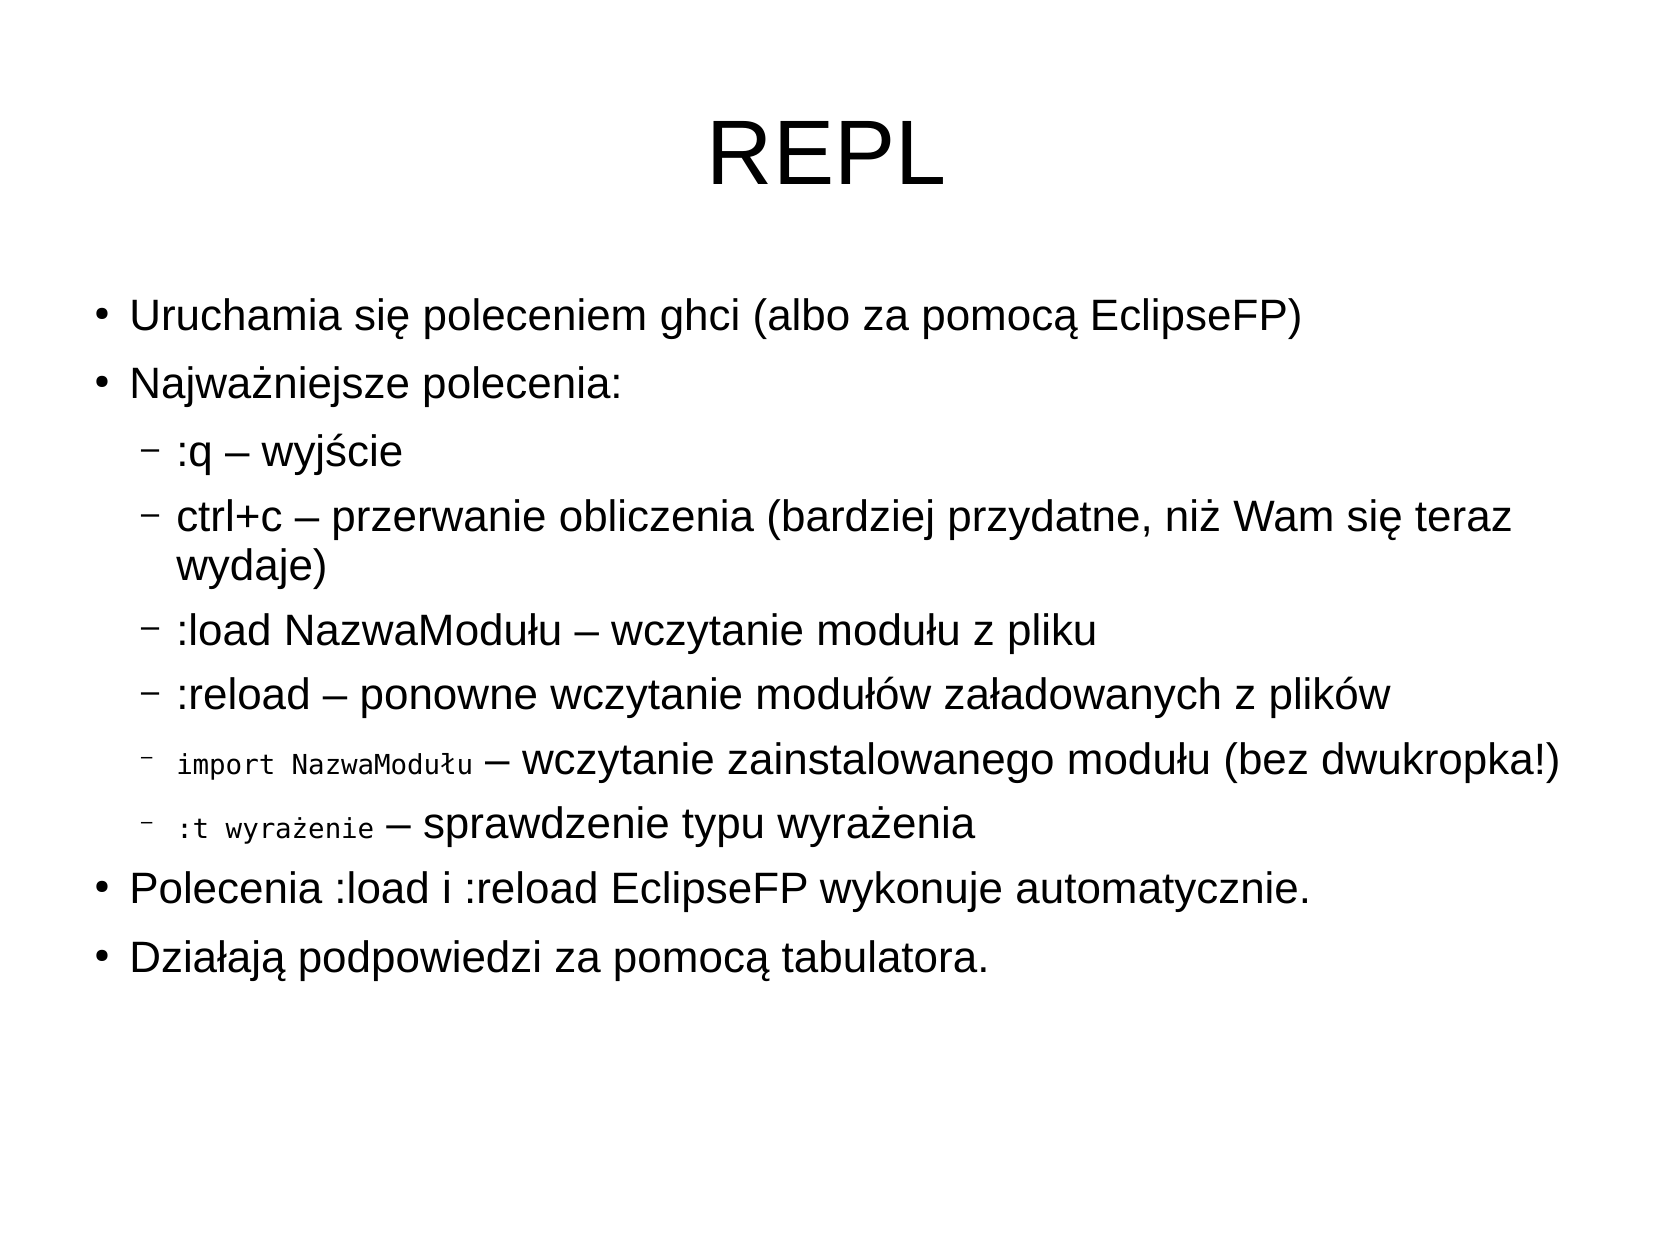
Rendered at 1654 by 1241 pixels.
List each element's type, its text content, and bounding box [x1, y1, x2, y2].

list Uruchamia się poleceniem ghci (albo za pomocą EclipseFP) Najważniejsze polecenia: :q – wyjście ctrl+c – przerwanie obliczenia (bardziej przydatne, niż Wam się teraz wydaje) :load NazwaModułu – wczytanie modułu z pliku :reload – ponowne wczytanie modułów załadowanych z plików import NazwaModułu – wczytanie zainstalowanego modułu (bez dwukropka!) :t wyrażenie – sprawdzenie typu wyrażenia Polecenia :load i :reload EclipseFP wykonuje automatycznie. Działają podpowiedzi za pomocą tabulatora. [82, 290, 1571, 1010]
title REPL [82, 49, 1571, 257]
